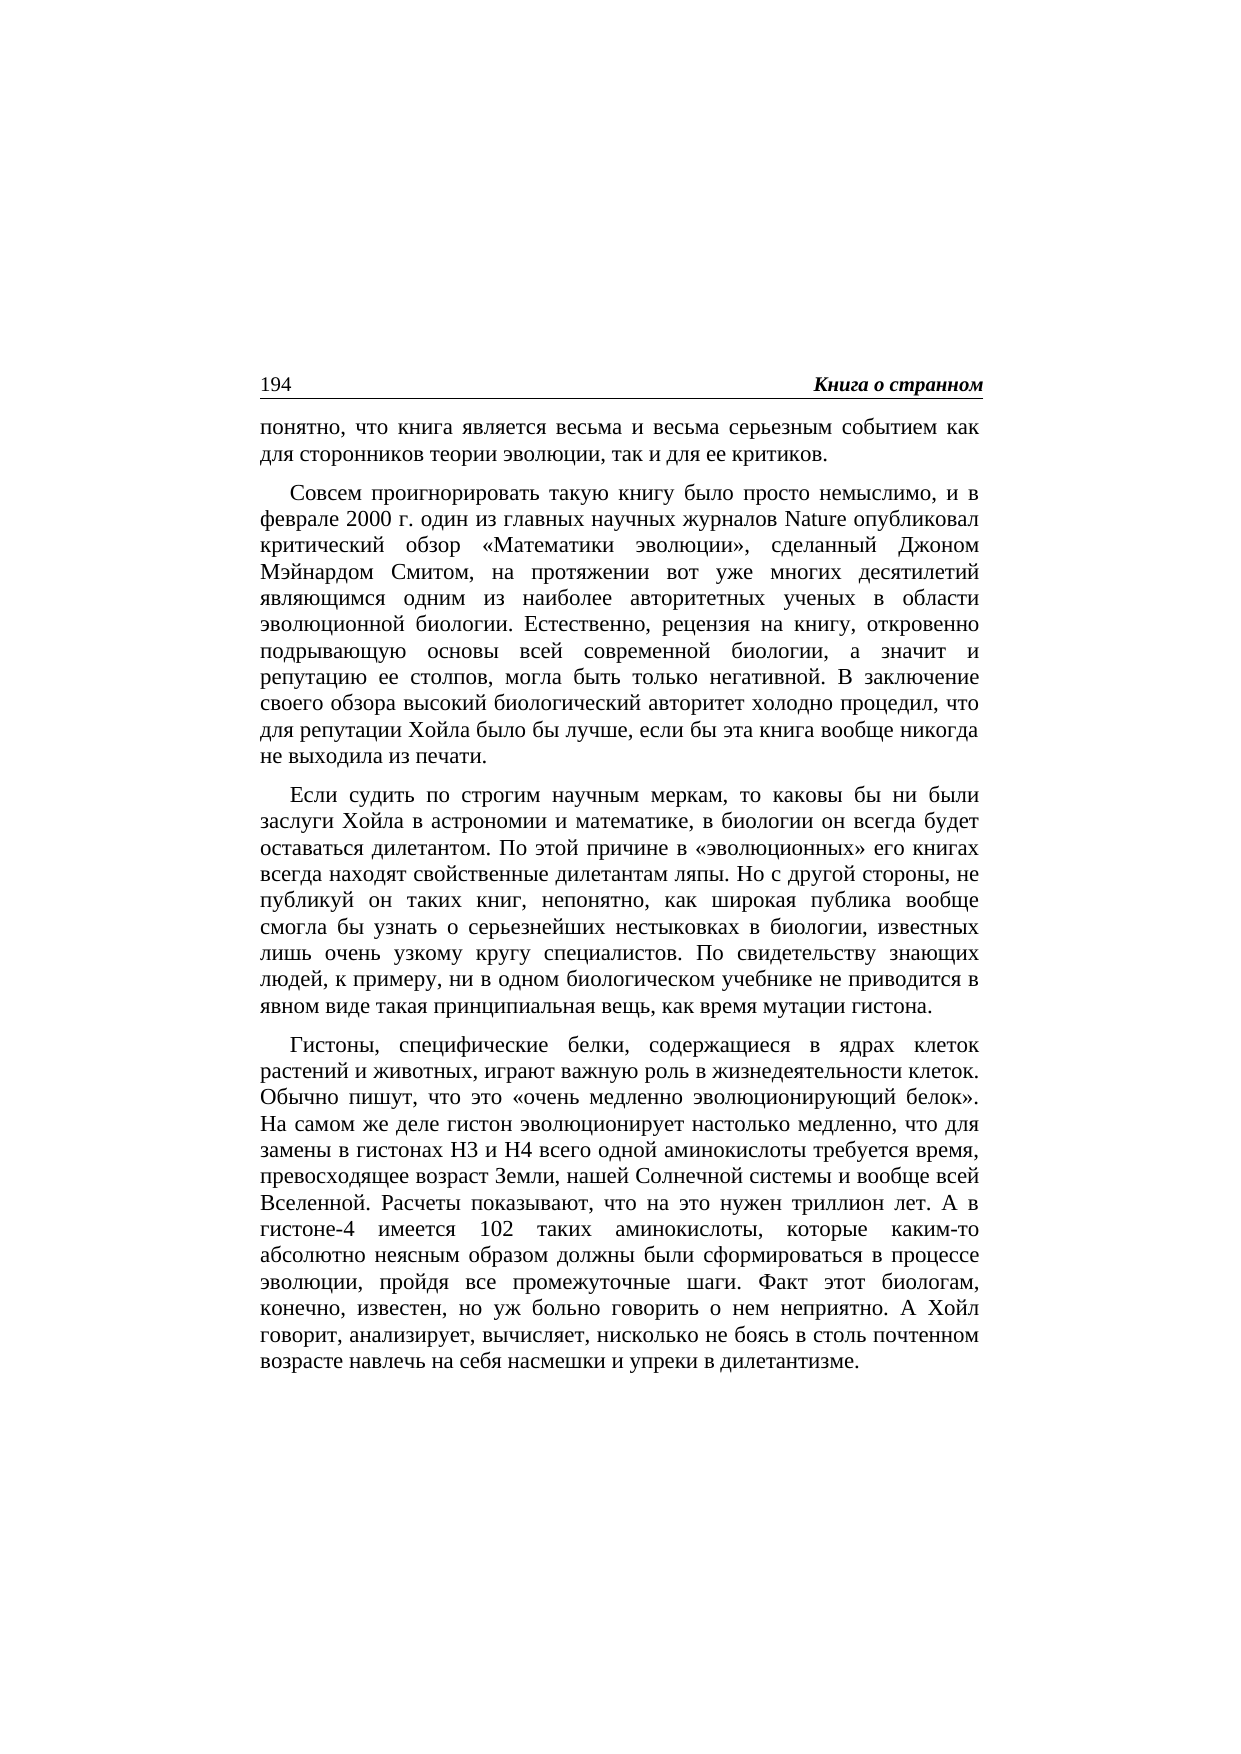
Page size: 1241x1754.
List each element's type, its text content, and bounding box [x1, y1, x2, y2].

text Гистоны, специфические белки, содержащиеся в ядрах клеток растений и животных, играют важную роль в жизнедеятельности клеток. Обычно пишут, что это «очень медленно эволюционирующий белок». На самом же деле гистон эволюционирует настолько медленно, что для замены в гистонах H3 и H4 всего одной аминокислоты требуется время, превосходящее возраст Земли, нашей Солнечной системы и вообще всей Вселенной. Расчеты показывают, что на это нужен триллион лет. А в гистоне-4 имеется 102 таких аминокислоты, которые каким-то абсолютно неясным образом должны были сформироваться в процессе эволюции, пройдя все промежуточные шаги. Факт этот биологам, конечно, известен, но уж больно говорить о нем неприятно. А Хойл говорит, анализирует, вычисляет, нисколько не боясь в столь почтенном возрасте навлечь на себя насмешки и упреки в дилетантизме. [260, 1031, 980, 1373]
text Совсем проигнорировать такую книгу было просто немыслимо, и в феврале 2000 г. один из главных научных журналов Nature опубликовал критический обзор «Математики эволюции», сделанный Джоном Мэйнардом Смитом, на протяжении вот уже многих десятилетий являющимся одним из наиболее авторитетных ученых в области эволюционной биологии. Естественно, рецензия на книгу, откровенно подрывающую основы всей современной биологии, а значит и репутацию ее столпов, могла быть только негативной. В заключение своего обзора высокий биологический авторитет холодно процедил, что для репутации Хойла было бы лучше, если бы эта книга вообще никогда не выходила из печати. [260, 479, 980, 768]
text Если судить по строгим научным меркам, то каковы бы ни были заслуги Хойла в астрономии и математике, в биологии он всегда будет оставаться дилетантом. По этой причине в «эволюционных» его книгах всегда находят свойственные дилетантам ляпы. Но с другой стороны, не публикуй он таких книг, непонятно, как широкая публика вообще смогла бы узнать о серьезнейших нестыковках в биологии, известных лишь очень узкому кругу специалистов. По свидетельству знающих людей, к примеру, ни в одном биологическом учебнике не приводится в явном виде такая принципиальная вещь, как время мутации гистона. [260, 781, 980, 1018]
text понятно, что книга является весьма и весьма серьезным событием как для сторонников теории эволюции, так и для ее критиков. [260, 413, 980, 466]
